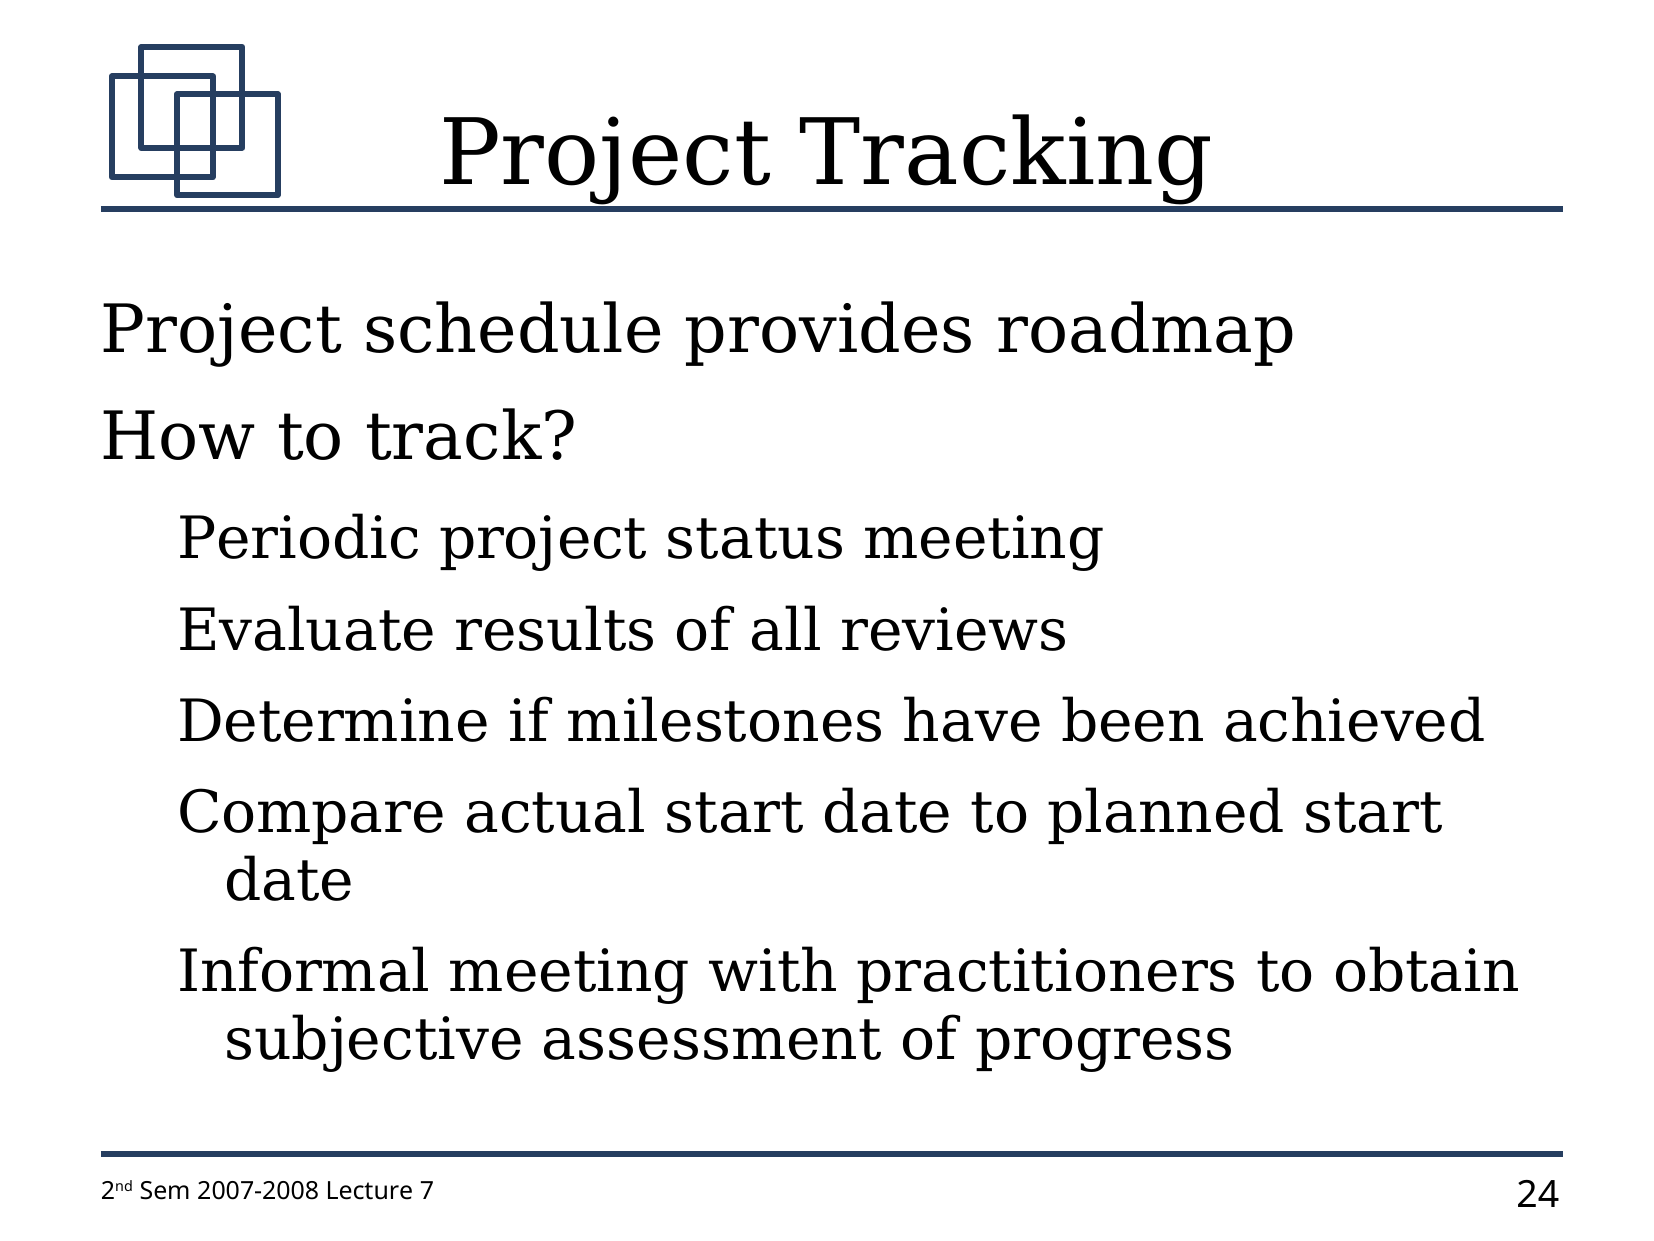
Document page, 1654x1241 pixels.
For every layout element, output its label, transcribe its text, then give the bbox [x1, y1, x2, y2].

list Project schedule provides roadmap How to track? Periodic project status meeting Evaluate results of all reviews Determine if milestones have been achieved Compare actual start date to planned start date Informal meeting with practitioners to obtain subjective assessment of progress [82, 290, 1571, 1109]
title Project Tracking [82, 49, 1571, 257]
